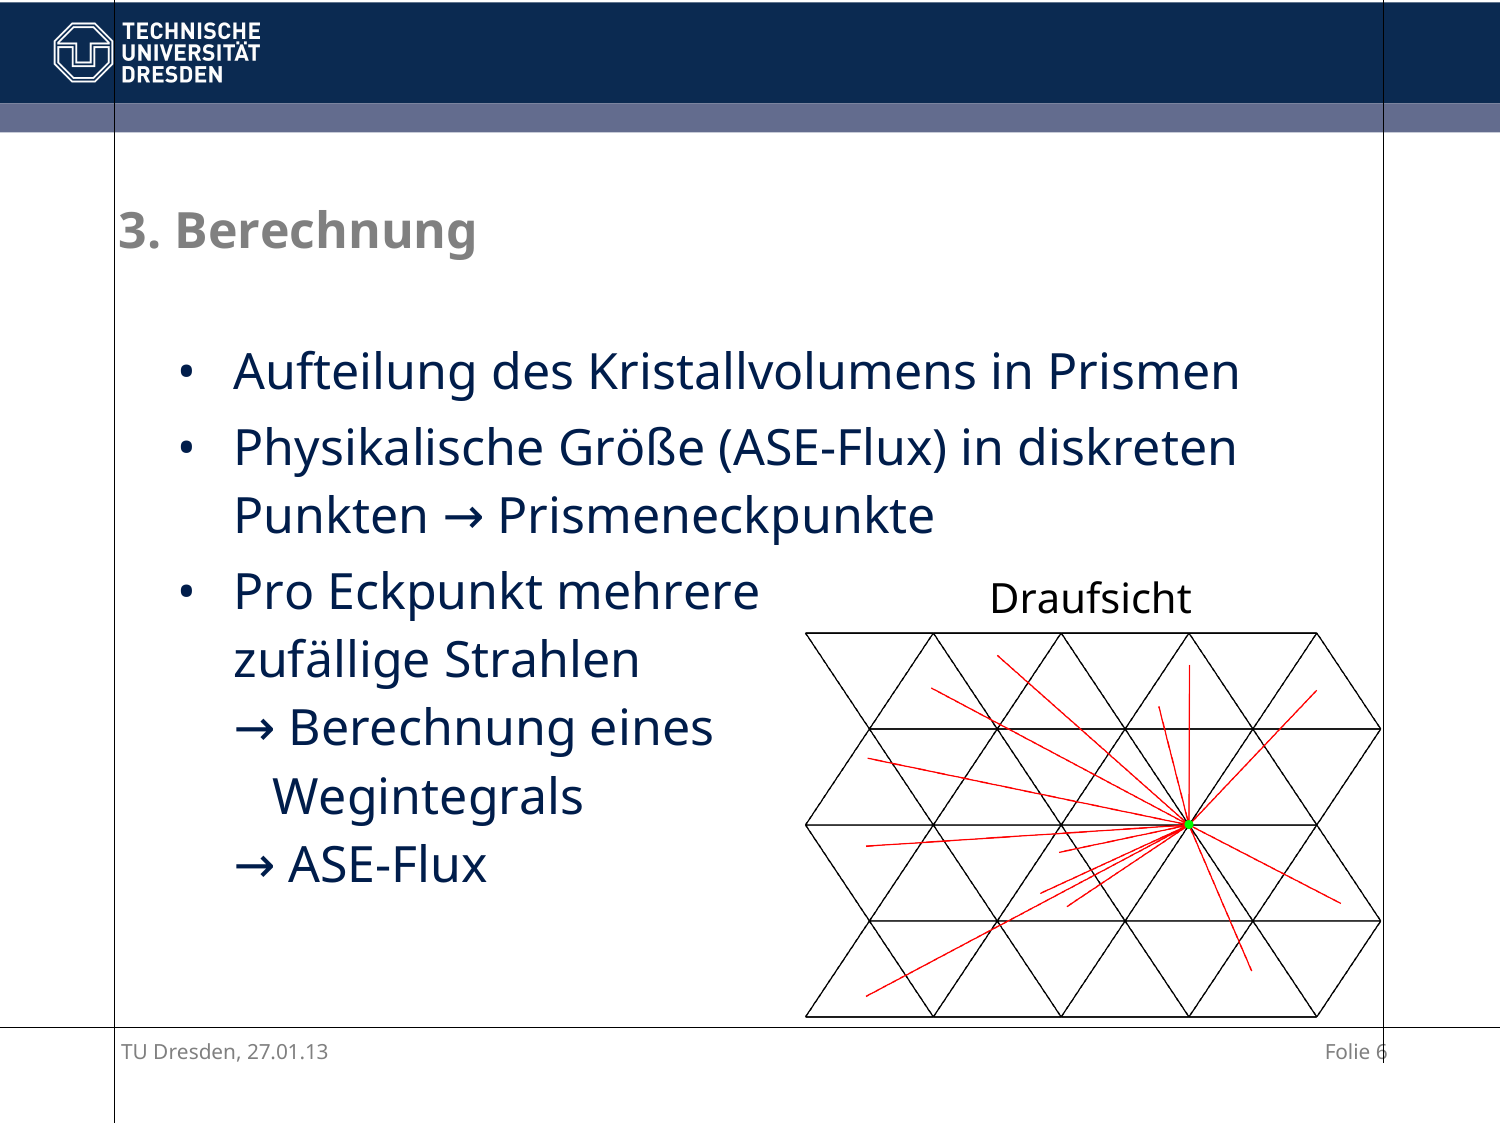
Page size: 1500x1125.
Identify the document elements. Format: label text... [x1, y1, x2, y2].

picture [797, 620, 1388, 1027]
picture [53, 22, 114, 83]
list Aufteilung des Kristallvolumens in Prismen Physikalische Größe (ASE-Flux) in diskreten Punkten → Prismeneckpunkte Pro Eckpunkt mehrere zufällige Strahlen → Berechnung eines Wegintegrals → ASE-Flux [121, 336, 1347, 989]
title 3. Berechnung [118, 161, 1351, 298]
picture [115, 22, 260, 83]
text_box Draufsicht [974, 561, 1388, 627]
